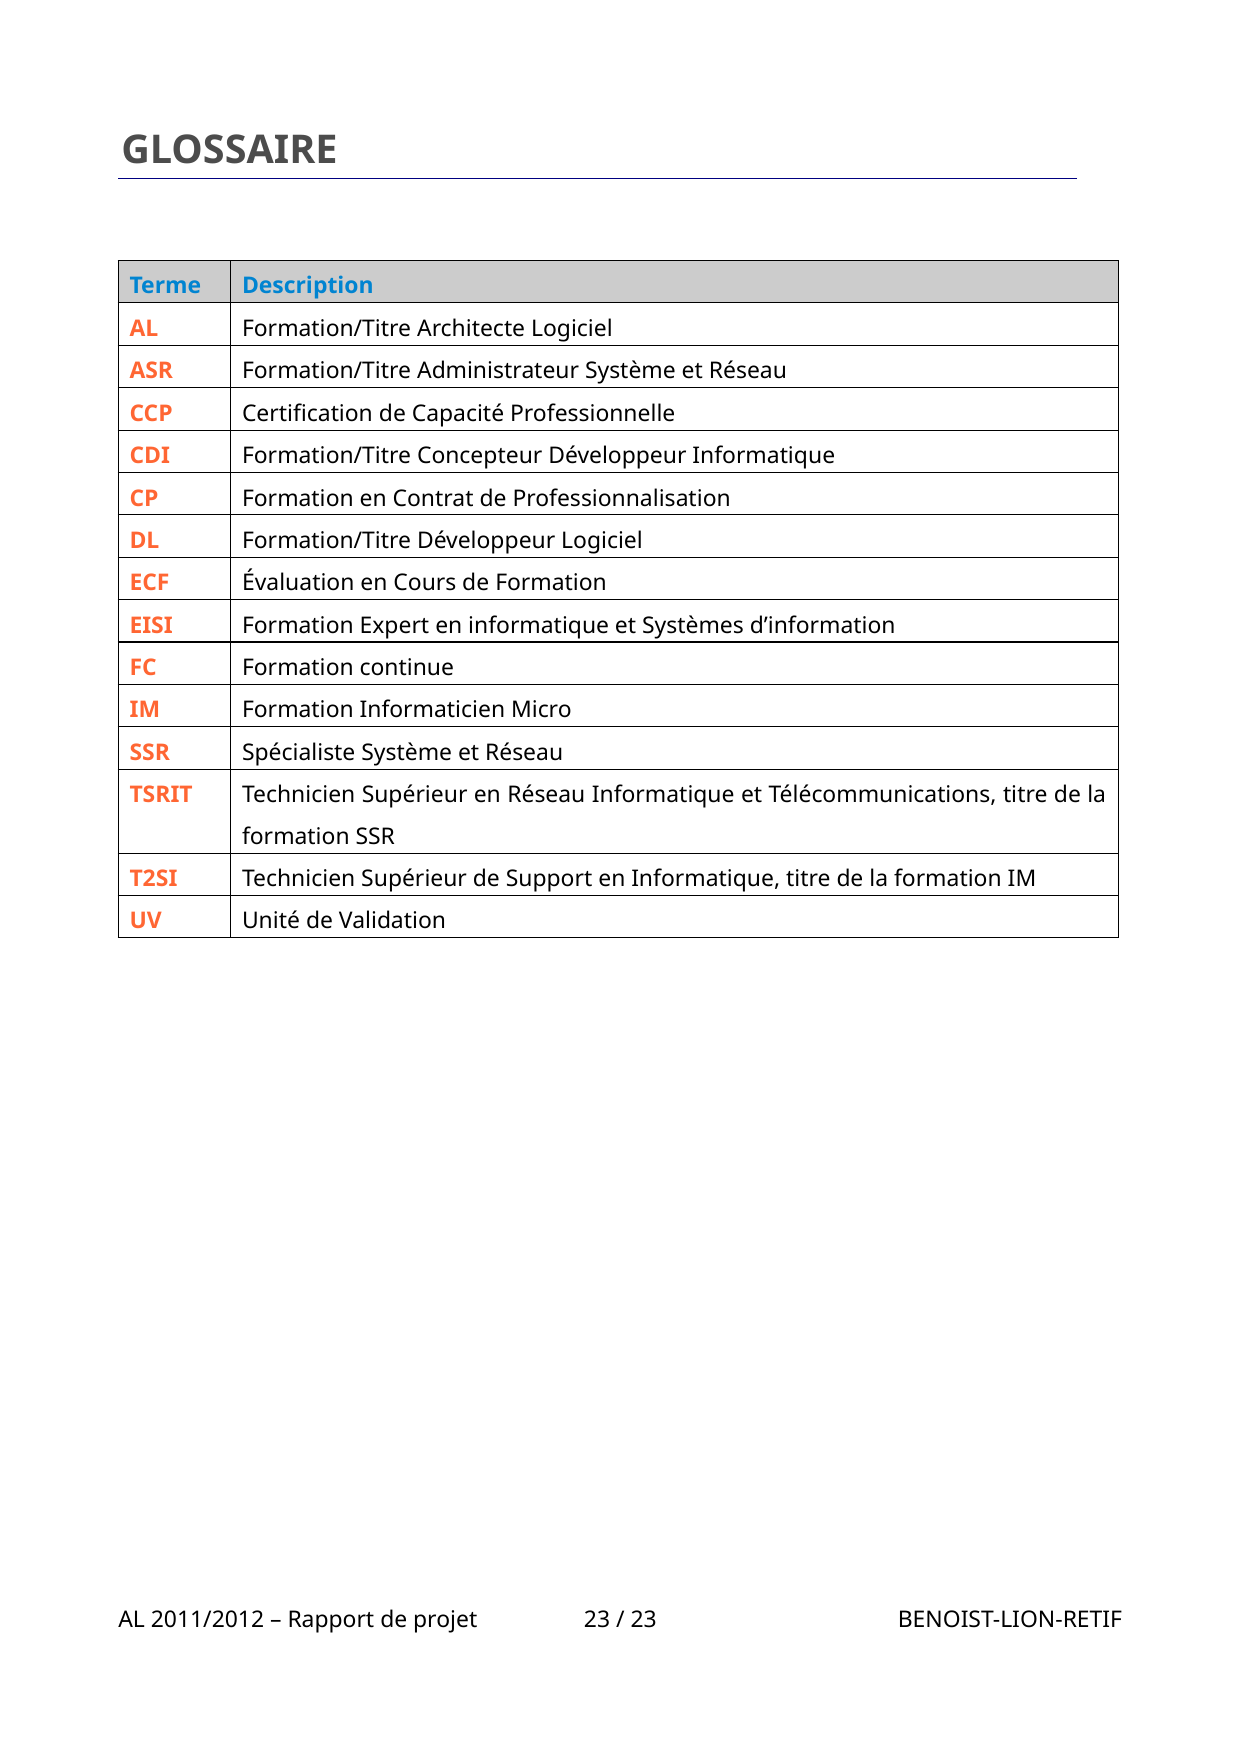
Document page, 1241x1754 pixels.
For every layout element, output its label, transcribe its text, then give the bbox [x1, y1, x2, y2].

table_cell ASR [119, 346, 230, 387]
table_cell Formation/Titre Développeur Logiciel [231, 515, 1118, 557]
table_cell Spécialiste Système et Réseau [231, 727, 1118, 769]
table_cell AL [119, 303, 230, 345]
table_cell DL [119, 515, 230, 557]
table_cell Formation en Contrat de Professionnalisation [231, 473, 1118, 514]
table_cell CCP [119, 388, 230, 429]
table_cell FC [119, 643, 230, 684]
table_cell IM [119, 685, 230, 726]
table_cell Formation continue [231, 643, 1118, 684]
table_cell Formation/Titre Administrateur Système et Réseau [231, 346, 1118, 387]
table_cell Unité de Validation [231, 896, 1118, 937]
table_cell TSRIT [119, 770, 230, 852]
table_header Terme [119, 261, 230, 302]
table_cell Formation/Titre Architecte Logiciel [231, 303, 1118, 345]
table_cell Technicien Supérieur de Support en Informatique, titre de la formation IM [231, 854, 1118, 895]
subtitle Glossaire [118, 118, 1077, 178]
table_cell UV [119, 896, 230, 937]
table_cell CDI [119, 431, 230, 472]
table_cell ECF [119, 558, 230, 599]
table_cell Technicien Supérieur en Réseau Informatique et Télécommunications, titre de la formation SSR [231, 770, 1118, 852]
table_cell Formation Informaticien Micro [231, 685, 1118, 726]
table_header Description [231, 261, 1118, 302]
table_cell Formation Expert en informatique et Systèmes d’information [231, 600, 1118, 641]
table_cell Évaluation en Cours de Formation [231, 558, 1118, 599]
table_cell Certification de Capacité Professionnelle [231, 388, 1118, 429]
table_cell EISI [119, 600, 230, 641]
table_cell T2SI [119, 854, 230, 895]
table_cell CP [119, 473, 230, 514]
table_cell Formation/Titre Concepteur Développeur Informatique [231, 431, 1118, 472]
table_cell SSR [119, 727, 230, 769]
